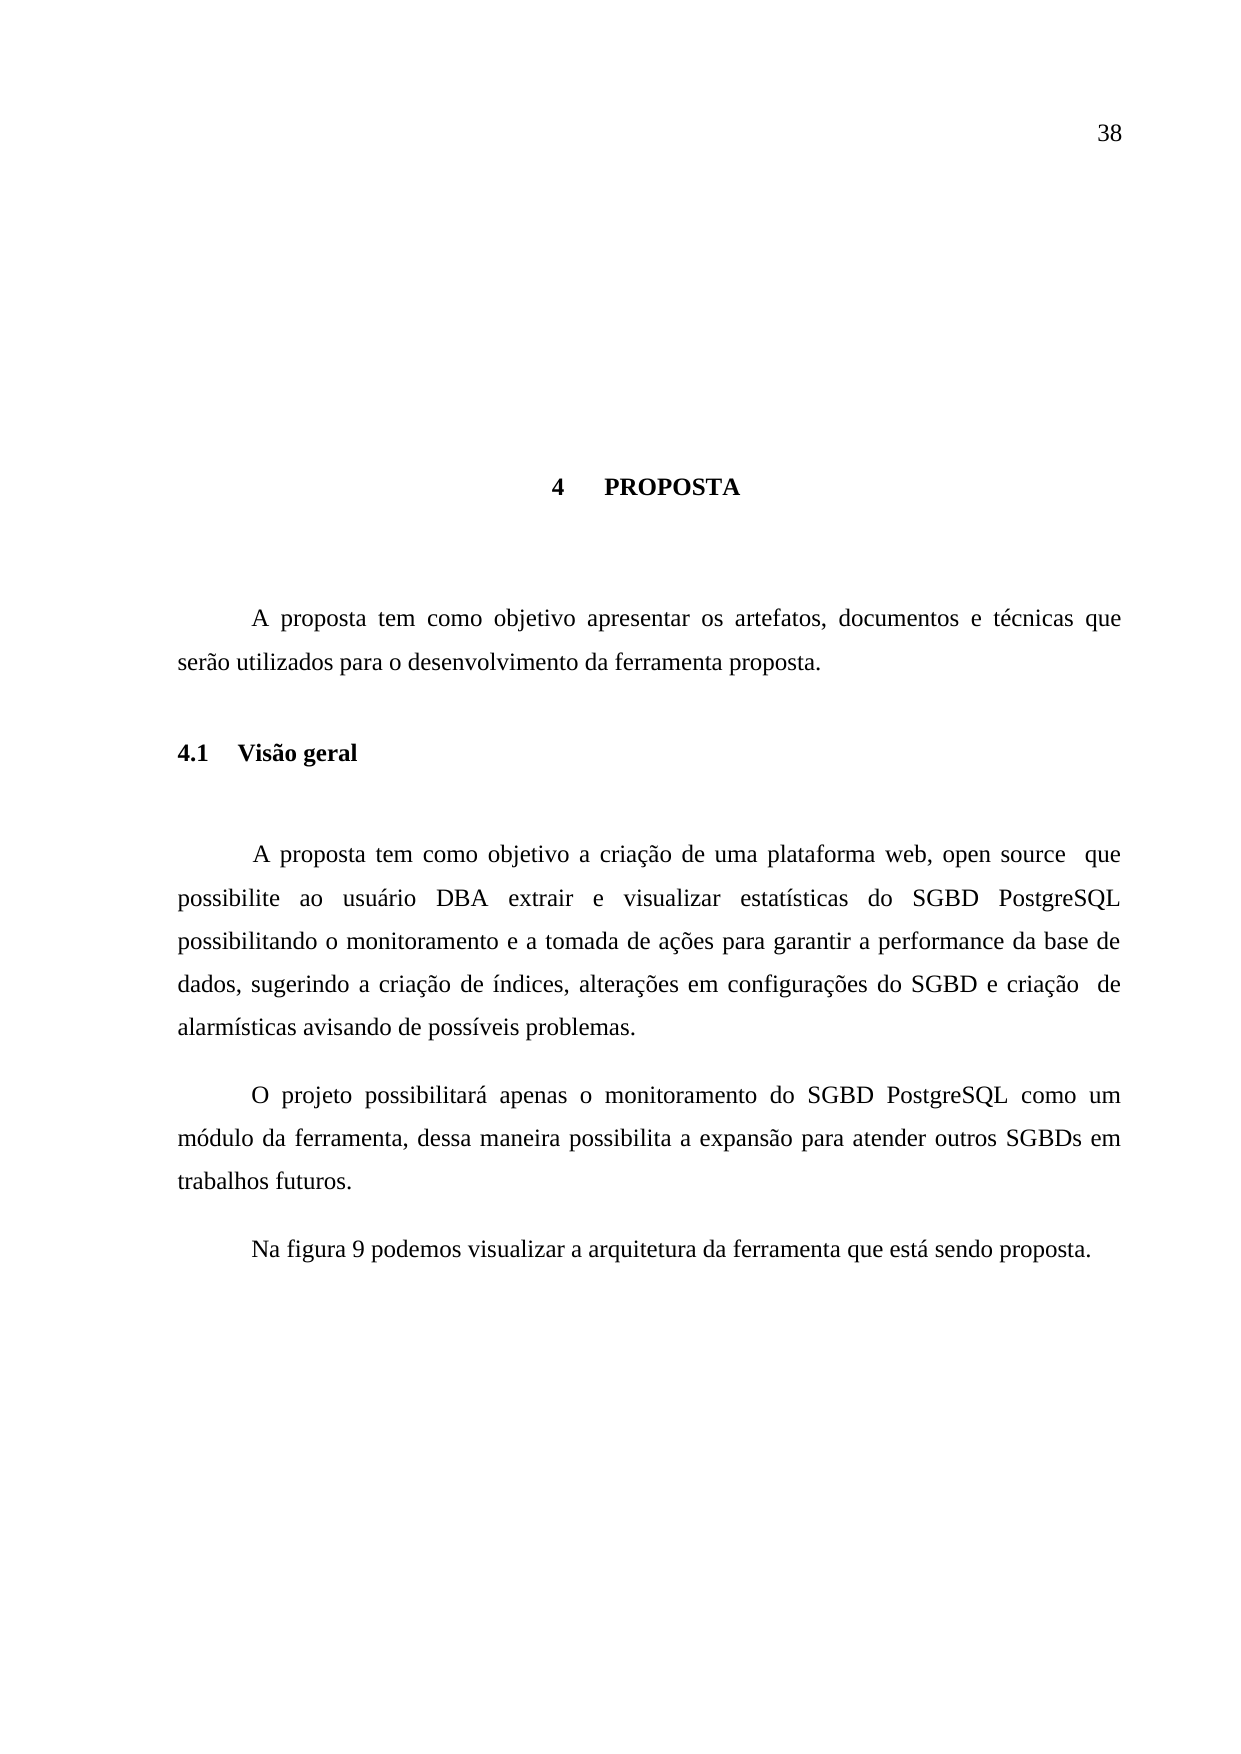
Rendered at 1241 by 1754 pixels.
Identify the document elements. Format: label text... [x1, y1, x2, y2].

list Proposta [170, 472, 1122, 501]
text Na figura 9 podemos visualizar a arquitetura da ferramenta que está sendo proposta. [177, 1234, 1122, 1263]
text A proposta tem como objetivo apresentar os artefatos, documentos e técnicas que serão utilizados para o desenvolvimento da ferramenta proposta. [177, 603, 1122, 675]
list Visão geral [177, 738, 1122, 767]
text A proposta tem como objetivo a criação de uma plataforma web, open source que possibilite ao usuário DBA extrair e visualizar estatísticas do SGBD PostgreSQL possibilitando o monitoramento e a tomada de ações para garantir a performance da base de dados, sugerindo a criação de índices, alterações em configurações do SGBD e criação de alarmísticas avisando de possíveis problemas. [177, 839, 1122, 1041]
text O projeto possibilitará apenas o monitoramento do SGBD PostgreSQL como um módulo da ferramenta, dessa maneira possibilita a expansão para atender outros SGBDs em trabalhos futuros. [177, 1080, 1122, 1195]
